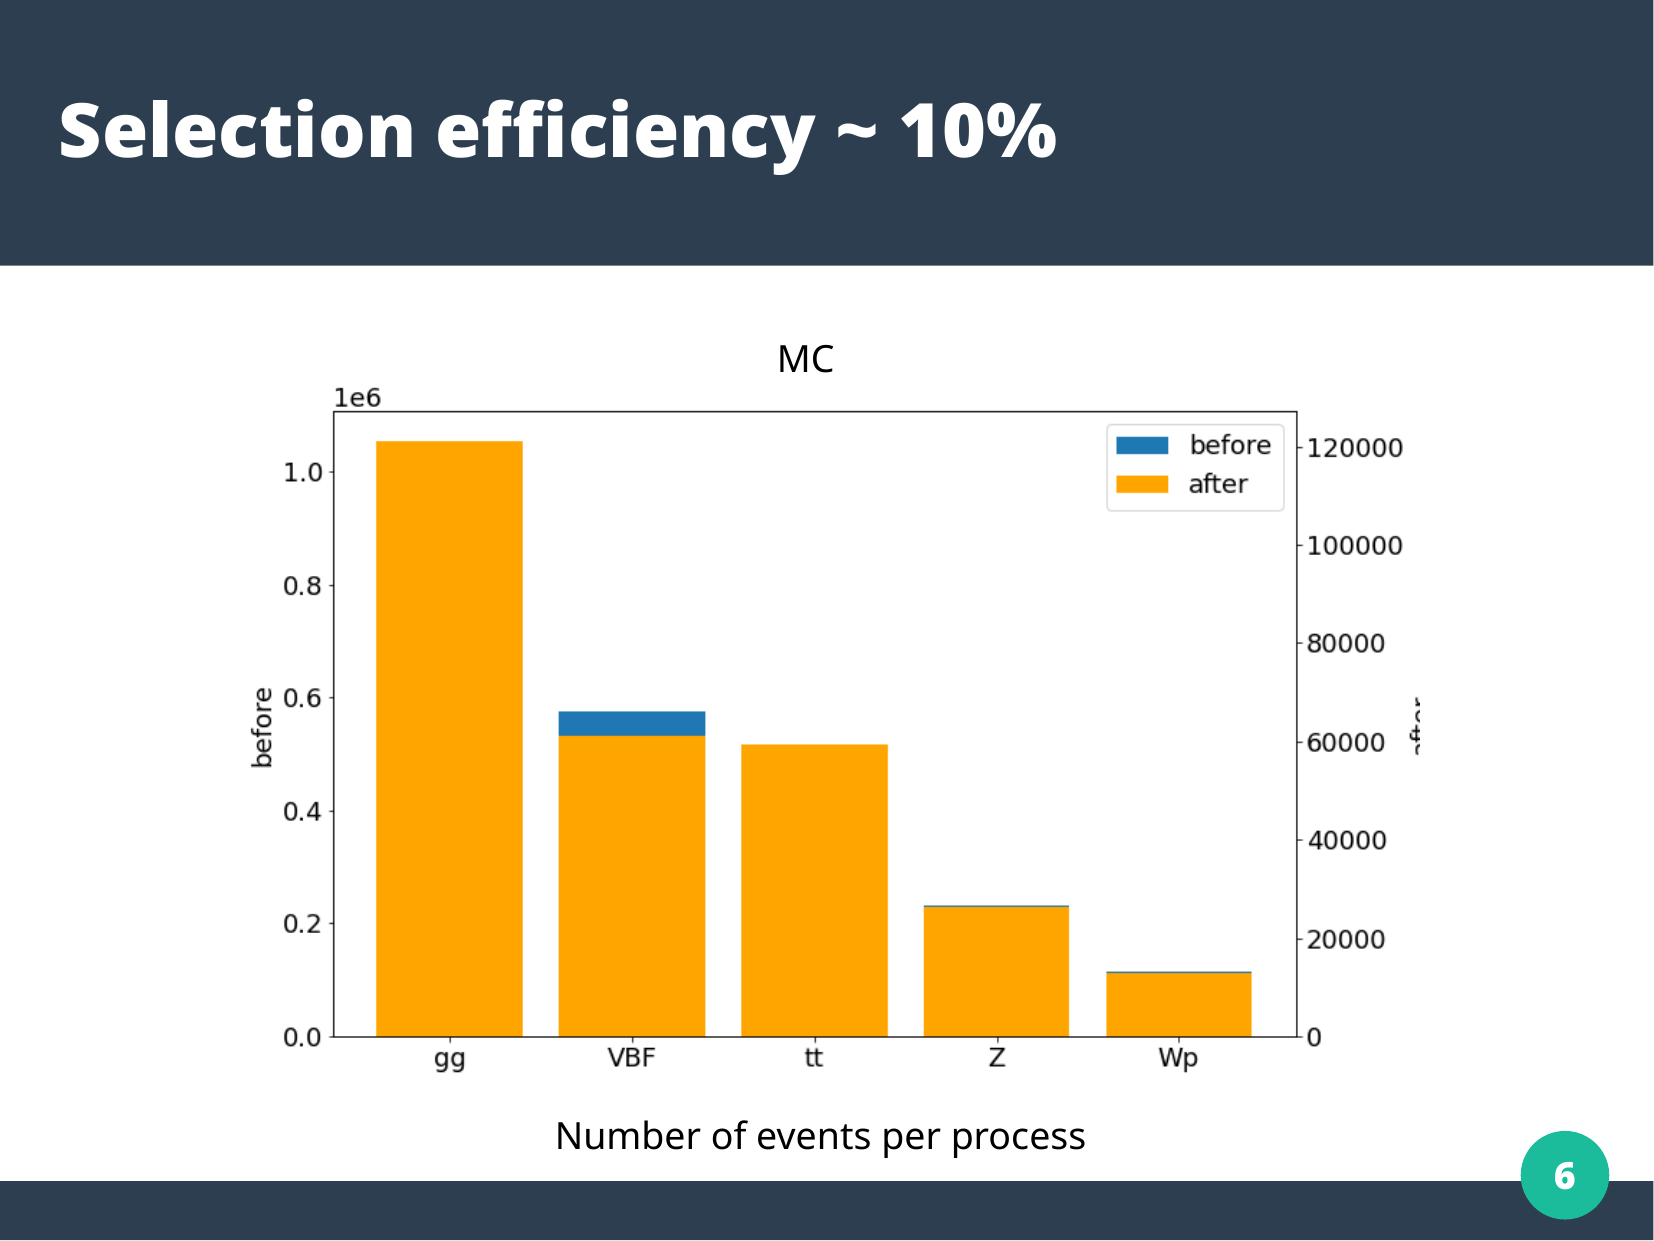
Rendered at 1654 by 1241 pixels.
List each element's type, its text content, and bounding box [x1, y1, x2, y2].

text_box MC [762, 324, 841, 387]
text_box Number of events per process [540, 1101, 1035, 1165]
picture [178, 312, 1455, 1141]
title Selection efficiency ~ 10% [59, 49, 1595, 207]
picture [1035, 1131, 1045, 1137]
